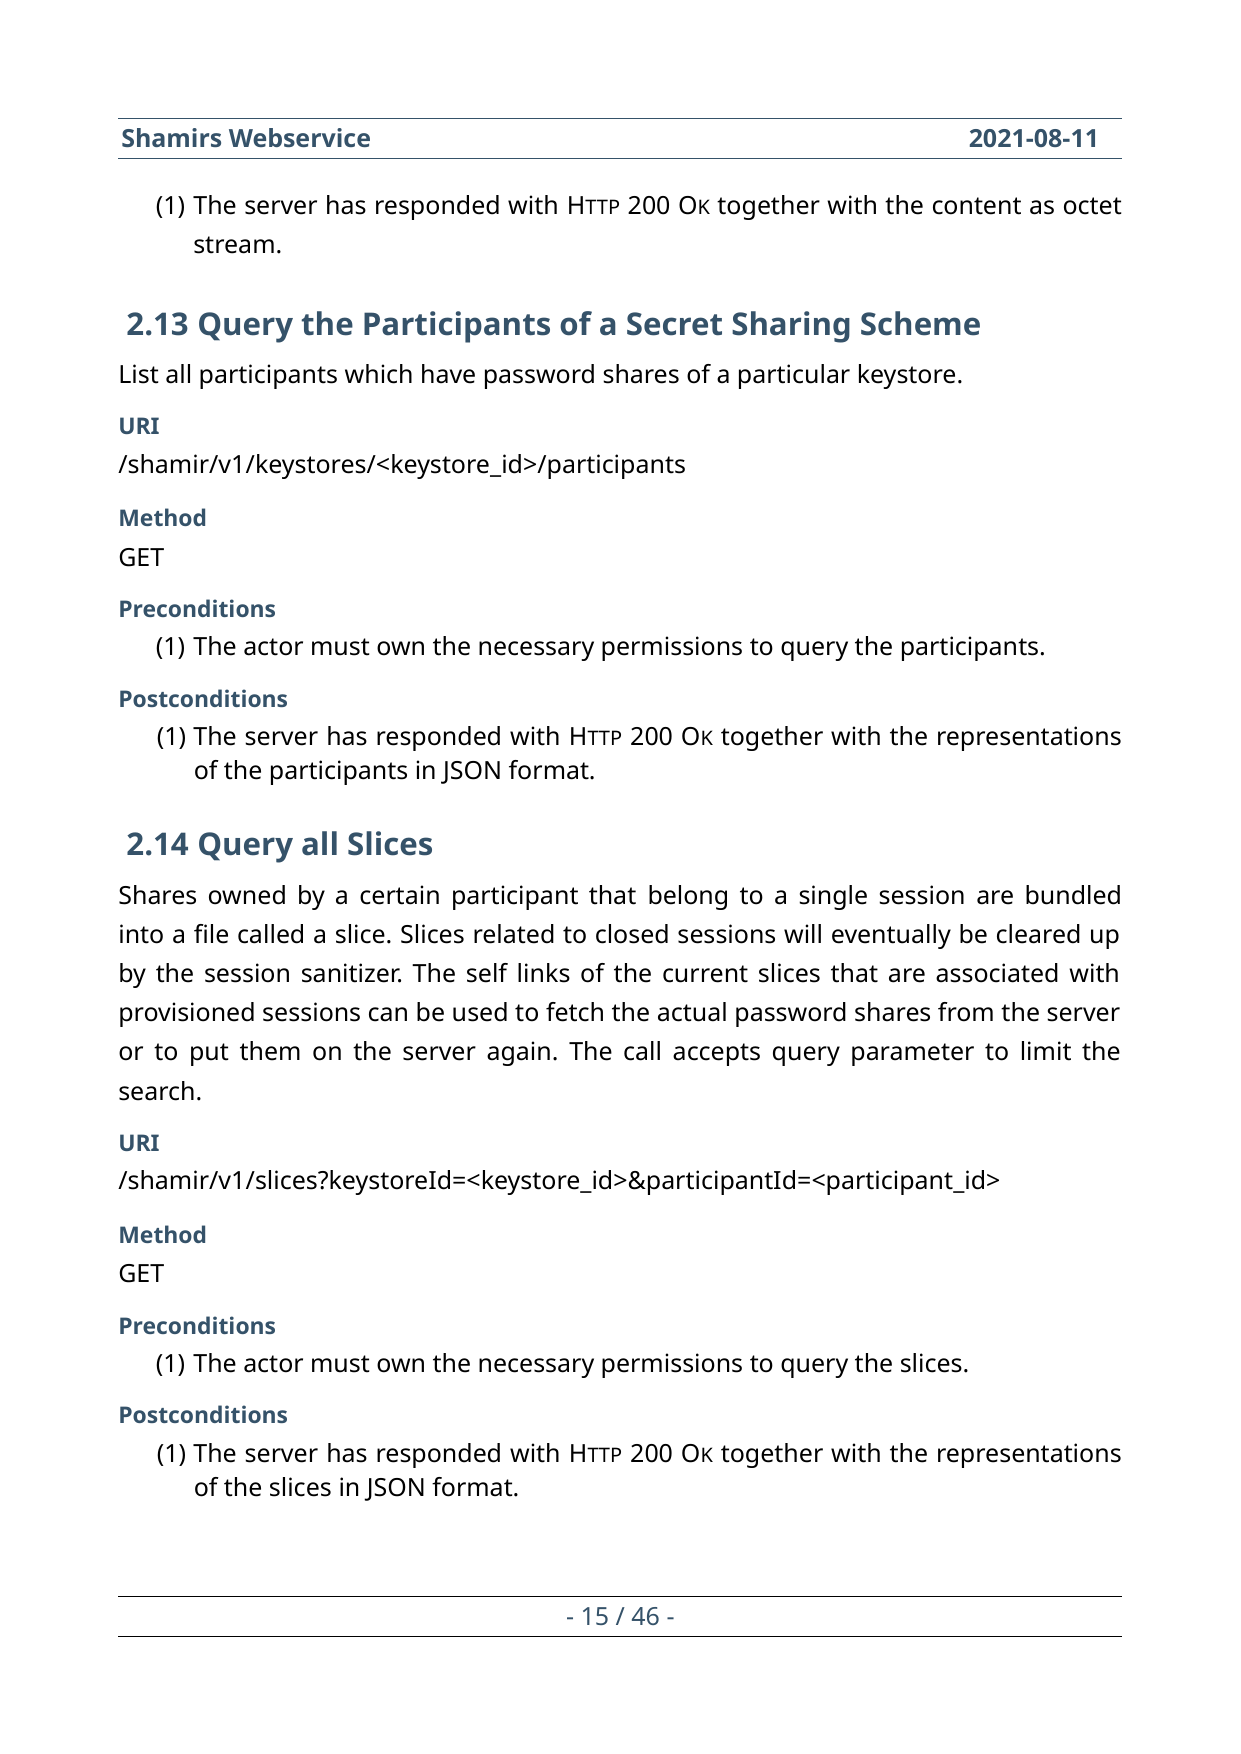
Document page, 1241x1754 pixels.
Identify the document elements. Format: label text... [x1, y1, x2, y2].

text Postconditions [118, 683, 1122, 714]
list The server has responded with Http 200 Ok together with the representations of the participants in JSON format. [157, 719, 1122, 787]
text URI [118, 410, 1122, 442]
text Shares owned by a certain participant that belong to a single session are bundled into a file called a slice. Slices related to closed sessions will eventually be cleared up by the session sanitizer. The self links of the current slices that are associated with provisioned sessions can be used to fetch the actual password shares from the server or to put them on the server again. The call accepts query parameter to limit the search. [118, 877, 1122, 1107]
list The server has responded with Http 200 Ok together with the content as octet stream. [156, 188, 1122, 261]
subtitle Query all Slices [118, 822, 1122, 865]
text Postconditions [118, 1399, 1122, 1431]
text Method [118, 500, 1122, 534]
text GET [118, 1256, 1122, 1290]
text URI [118, 1127, 1122, 1158]
text GET [118, 539, 1122, 573]
text List all participants which have password shares of a particular keystore. [118, 357, 1122, 391]
list The actor must own the necessary permissions to query the slices. [156, 1346, 1122, 1379]
text /shamir/v1/keystores/<keystore_id>/participants [118, 446, 1122, 480]
text /shamir/v1/slices?keystoreId=<keystore_id>&participantId=<participant_id> [118, 1163, 1122, 1197]
list The server has responded with Http 200 Ok together with the representations of the slices in JSON format. [157, 1435, 1122, 1503]
text Preconditions [118, 593, 1122, 624]
list The actor must own the necessary permissions to query the participants. [156, 629, 1122, 663]
subtitle Query the Participants of a Secret Sharing Scheme [118, 301, 1122, 344]
text Method [118, 1217, 1122, 1251]
text Preconditions [118, 1309, 1122, 1341]
